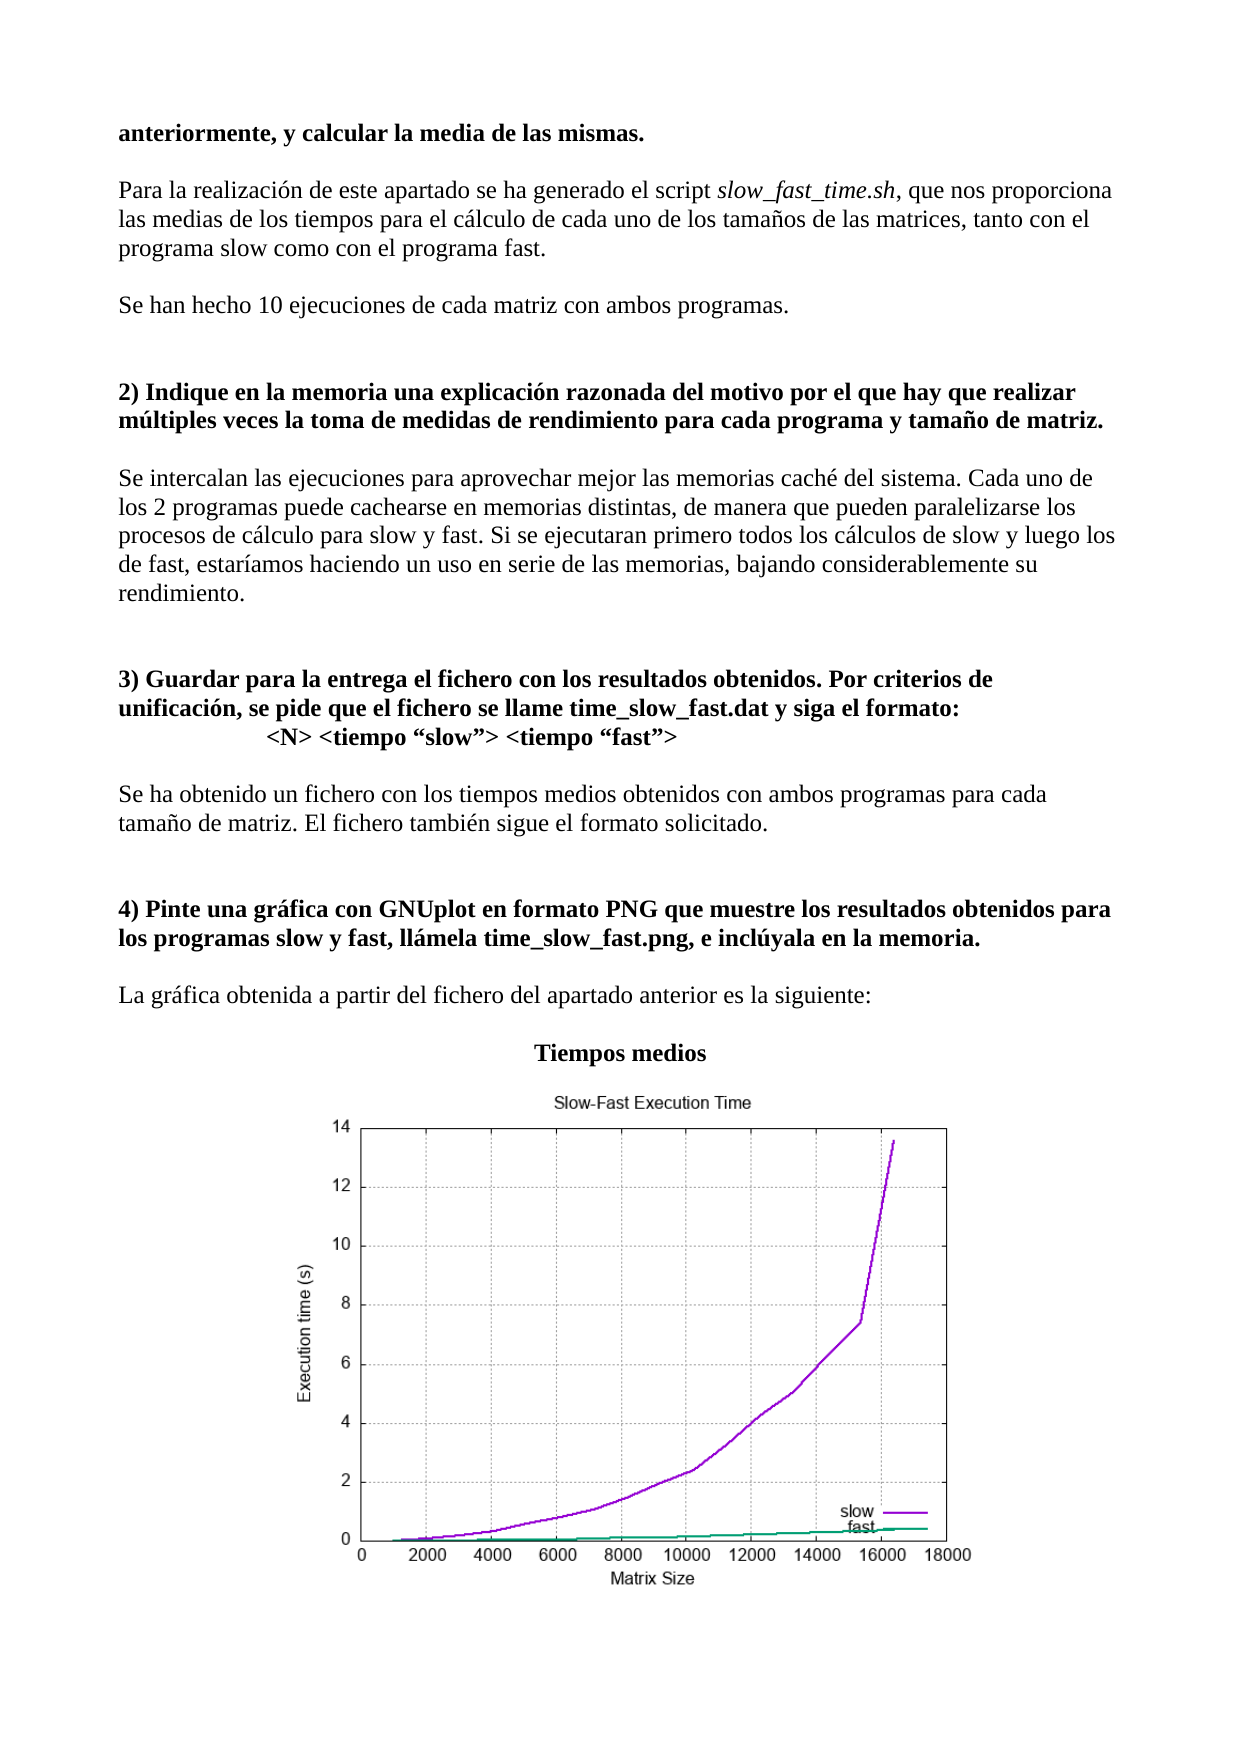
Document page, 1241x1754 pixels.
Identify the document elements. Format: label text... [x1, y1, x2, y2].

text Para la realización de este apartado se ha generado el script slow_fast_time.sh, que nos proporciona las medias de los tiempos para el cálculo de cada uno de los tamaños de las matrices, tanto con el programa slow como con el programa fast. [118, 176, 1122, 262]
text Se ha obtenido un fichero con los tiempos medios obtenidos con ambos programas para cada tamaño de matriz. El fichero también sigue el formato solicitado. [118, 779, 1122, 837]
text Se han hecho 10 ejecuciones de cada matriz con ambos programas. [118, 291, 1122, 319]
text La gráfica obtenida a partir del fichero del apartado anterior es la siguiente: [118, 981, 1122, 1009]
text Se intercalan las ejecuciones para aprovechar mejor las memorias caché del sistema. Cada uno de los 2 programas puede cachearse en memorias distintas, de manera que pueden paralelizarse los procesos de cálculo para slow y fast. Si se ejecutaran primero todos los cálculos de slow y luego los de fast, estaríamos haciendo un uso en serie de las memorias, bajando considerablemente su rendimiento. [118, 463, 1122, 607]
text Tiempos medios [118, 1038, 1122, 1067]
text 3) Guardar para la entrega el fichero con los resultados obtenidos. Por criterios de unificación, se pide que el fichero se llame time_slow_fast.dat y siga el formato: [118, 664, 1122, 722]
text 4) Pinte una gráfica con GNUplot en formato PNG que muestre los resultados obtenidos para los programas slow y fast, llámela time_slow_fast.png, e inclúyala en la memoria. [118, 894, 1122, 952]
text <N> <tiempo “slow”> <tiempo “fast”> [118, 722, 1122, 751]
picture [292, 1080, 976, 1593]
text anteriormente, y calcular la media de las mismas. [118, 118, 1122, 147]
text 2) Indique en la memoria una explicación razonada del motivo por el que hay que realizar [118, 377, 1122, 406]
text múltiples veces la toma de medidas de rendimiento para cada programa y tamaño de matriz. [118, 406, 1122, 434]
